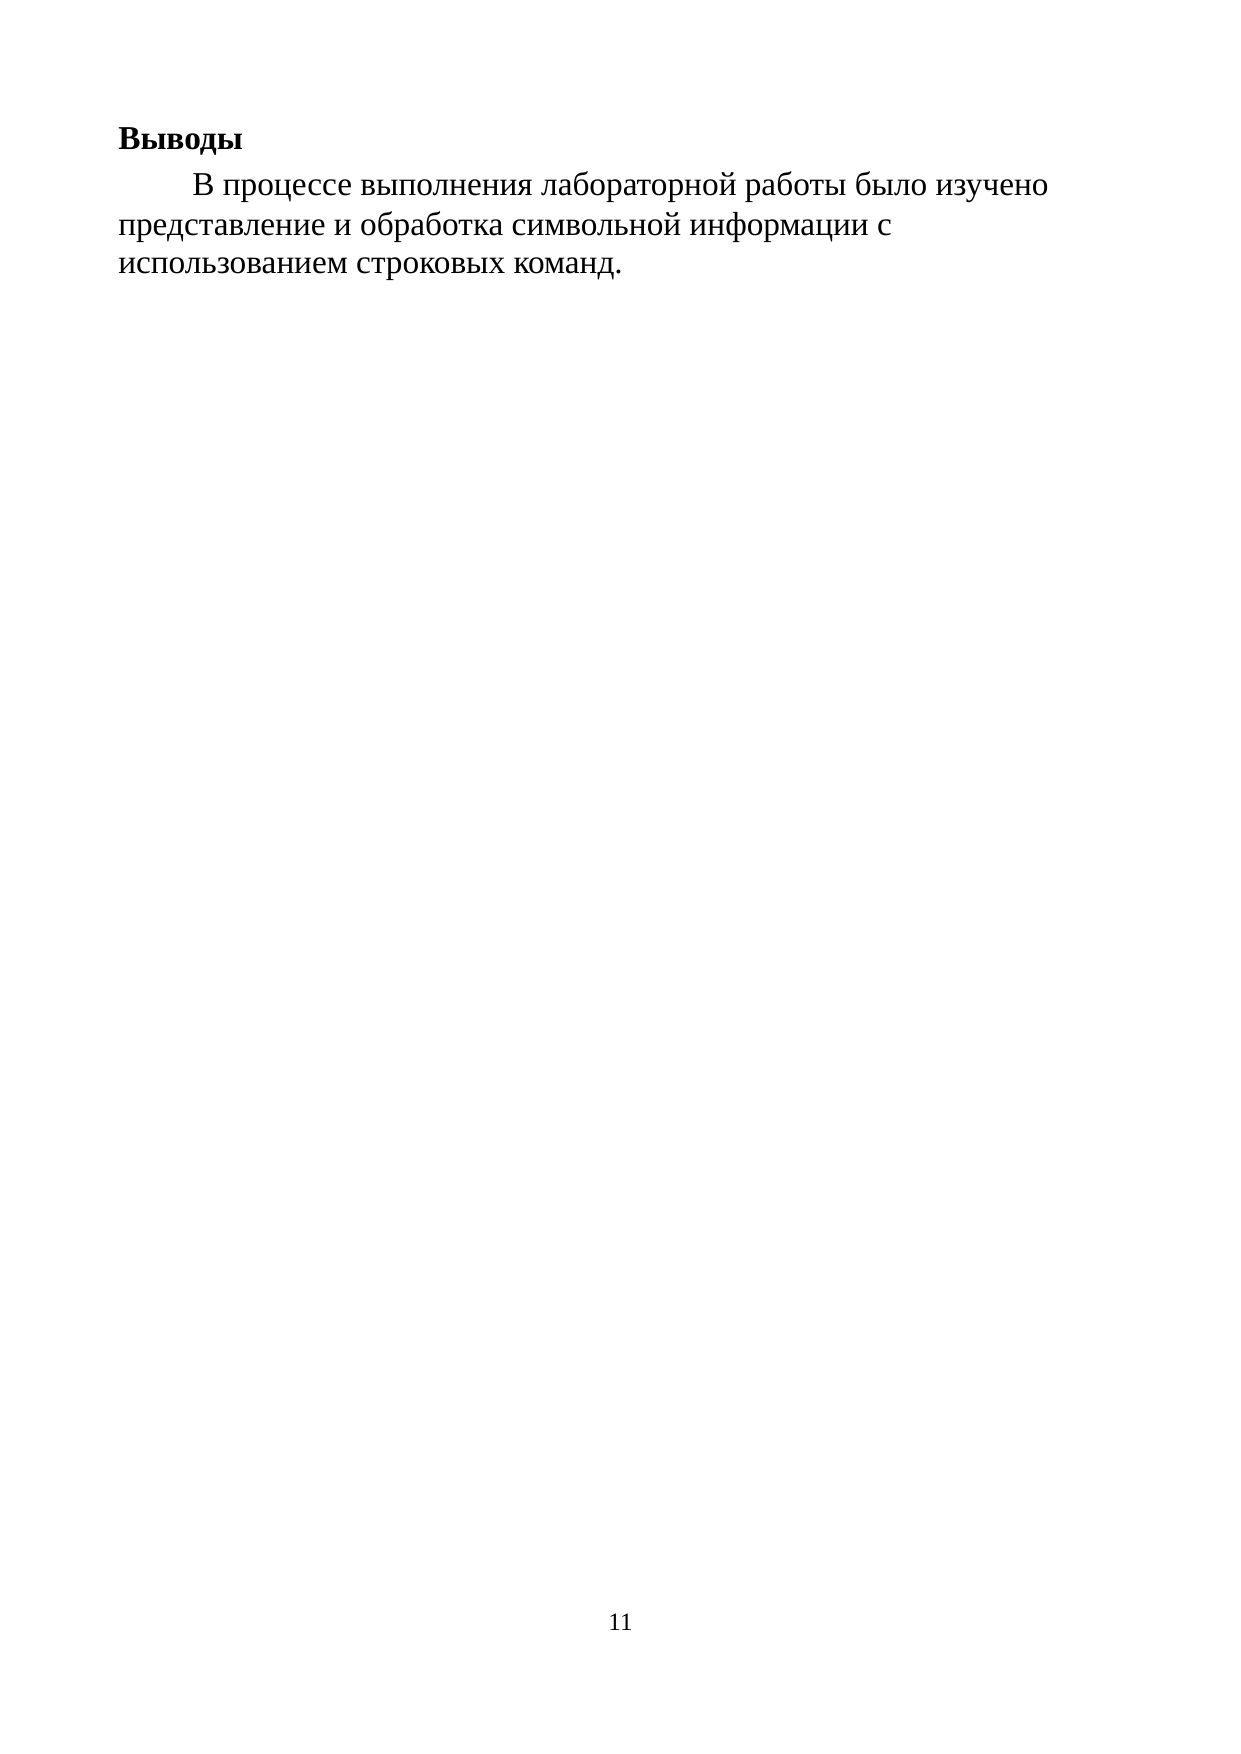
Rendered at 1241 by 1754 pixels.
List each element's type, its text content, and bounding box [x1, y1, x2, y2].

text Выводы [118, 118, 1122, 156]
text В процессе выполнения лабораторной работы было изучено представление и обработка символьной информации с использованием строковых команд. [118, 156, 1122, 281]
